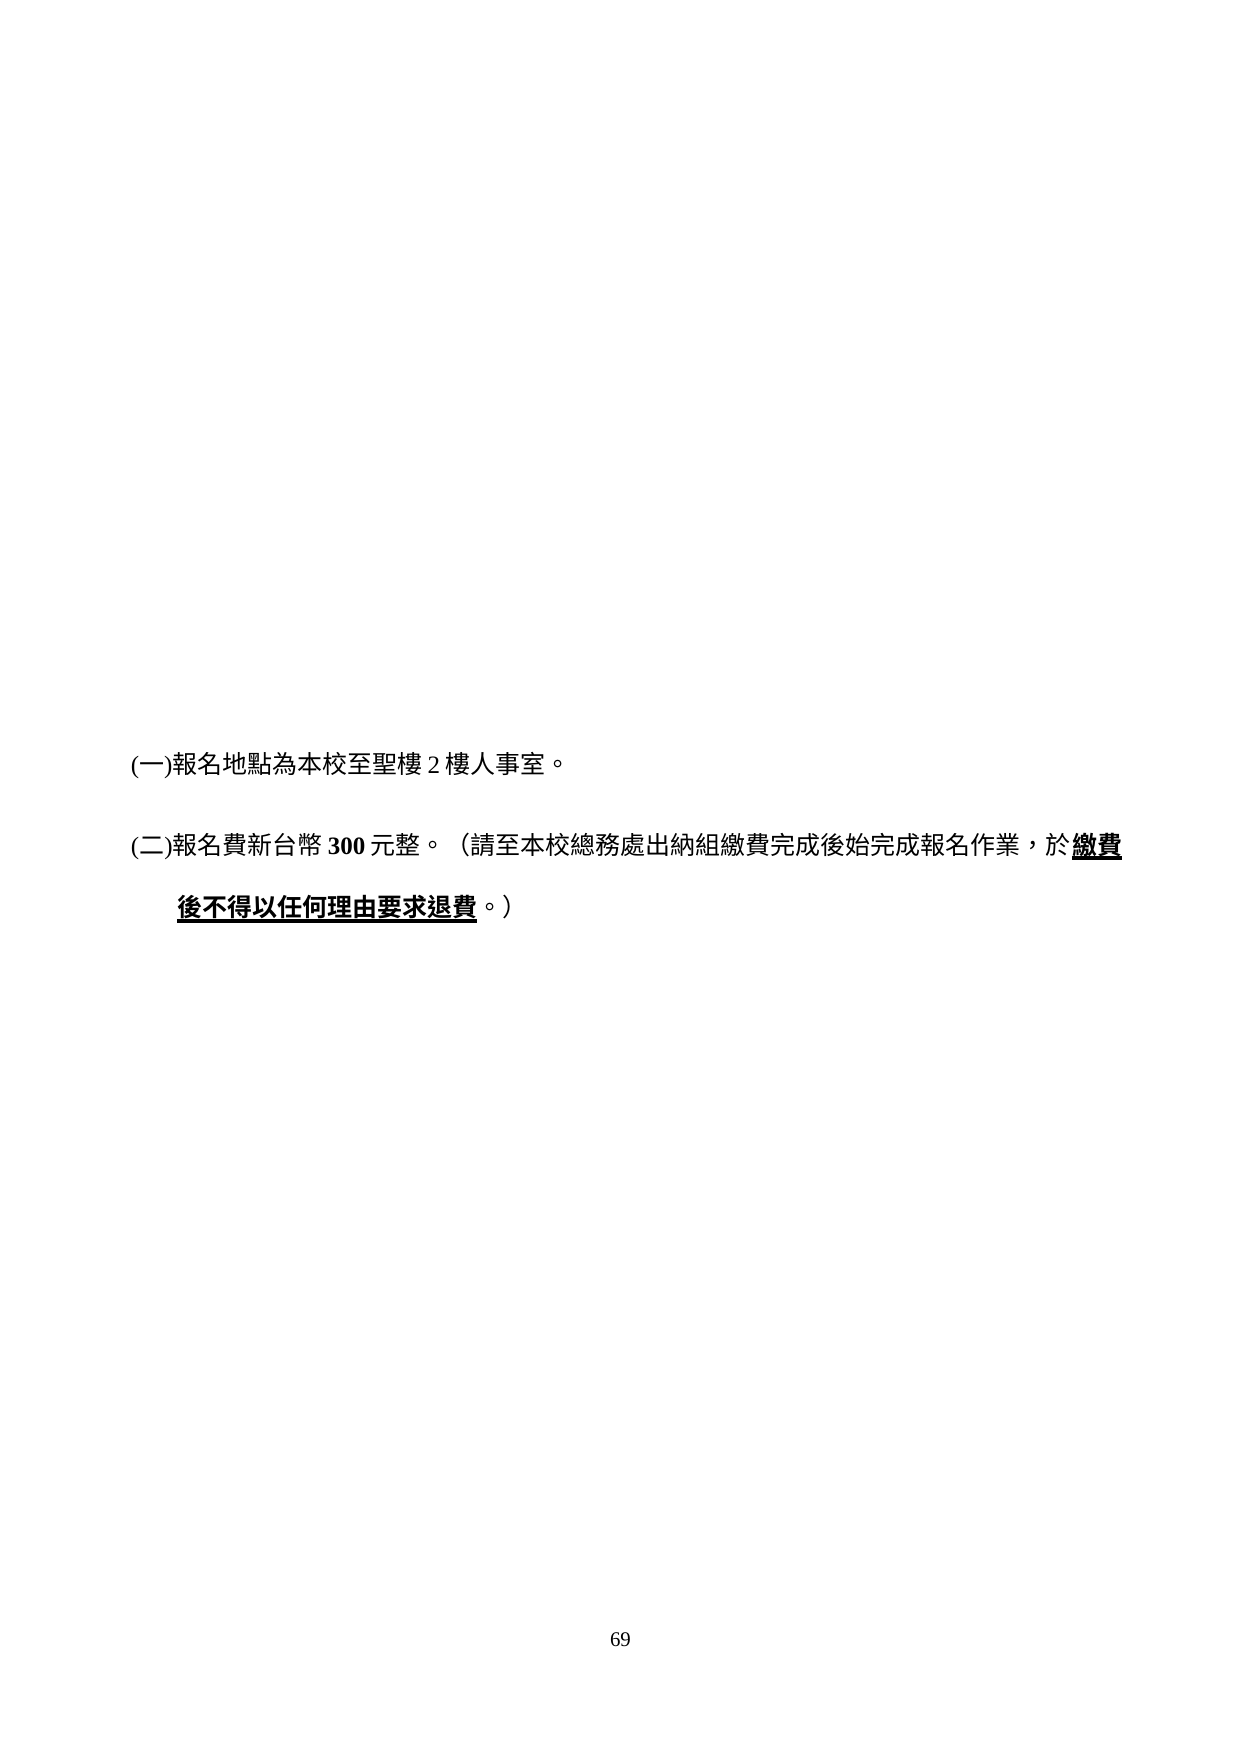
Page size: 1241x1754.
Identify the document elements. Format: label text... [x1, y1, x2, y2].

text (一)報名地點為本校至聖樓2樓人事室。 [118, 721, 1122, 783]
text (二)報名費新台幣300元整。（請至本校總務處出納組繳費完成後始完成報名作業，於繳費後不得以任何理由要求退費。） [118, 802, 1122, 927]
